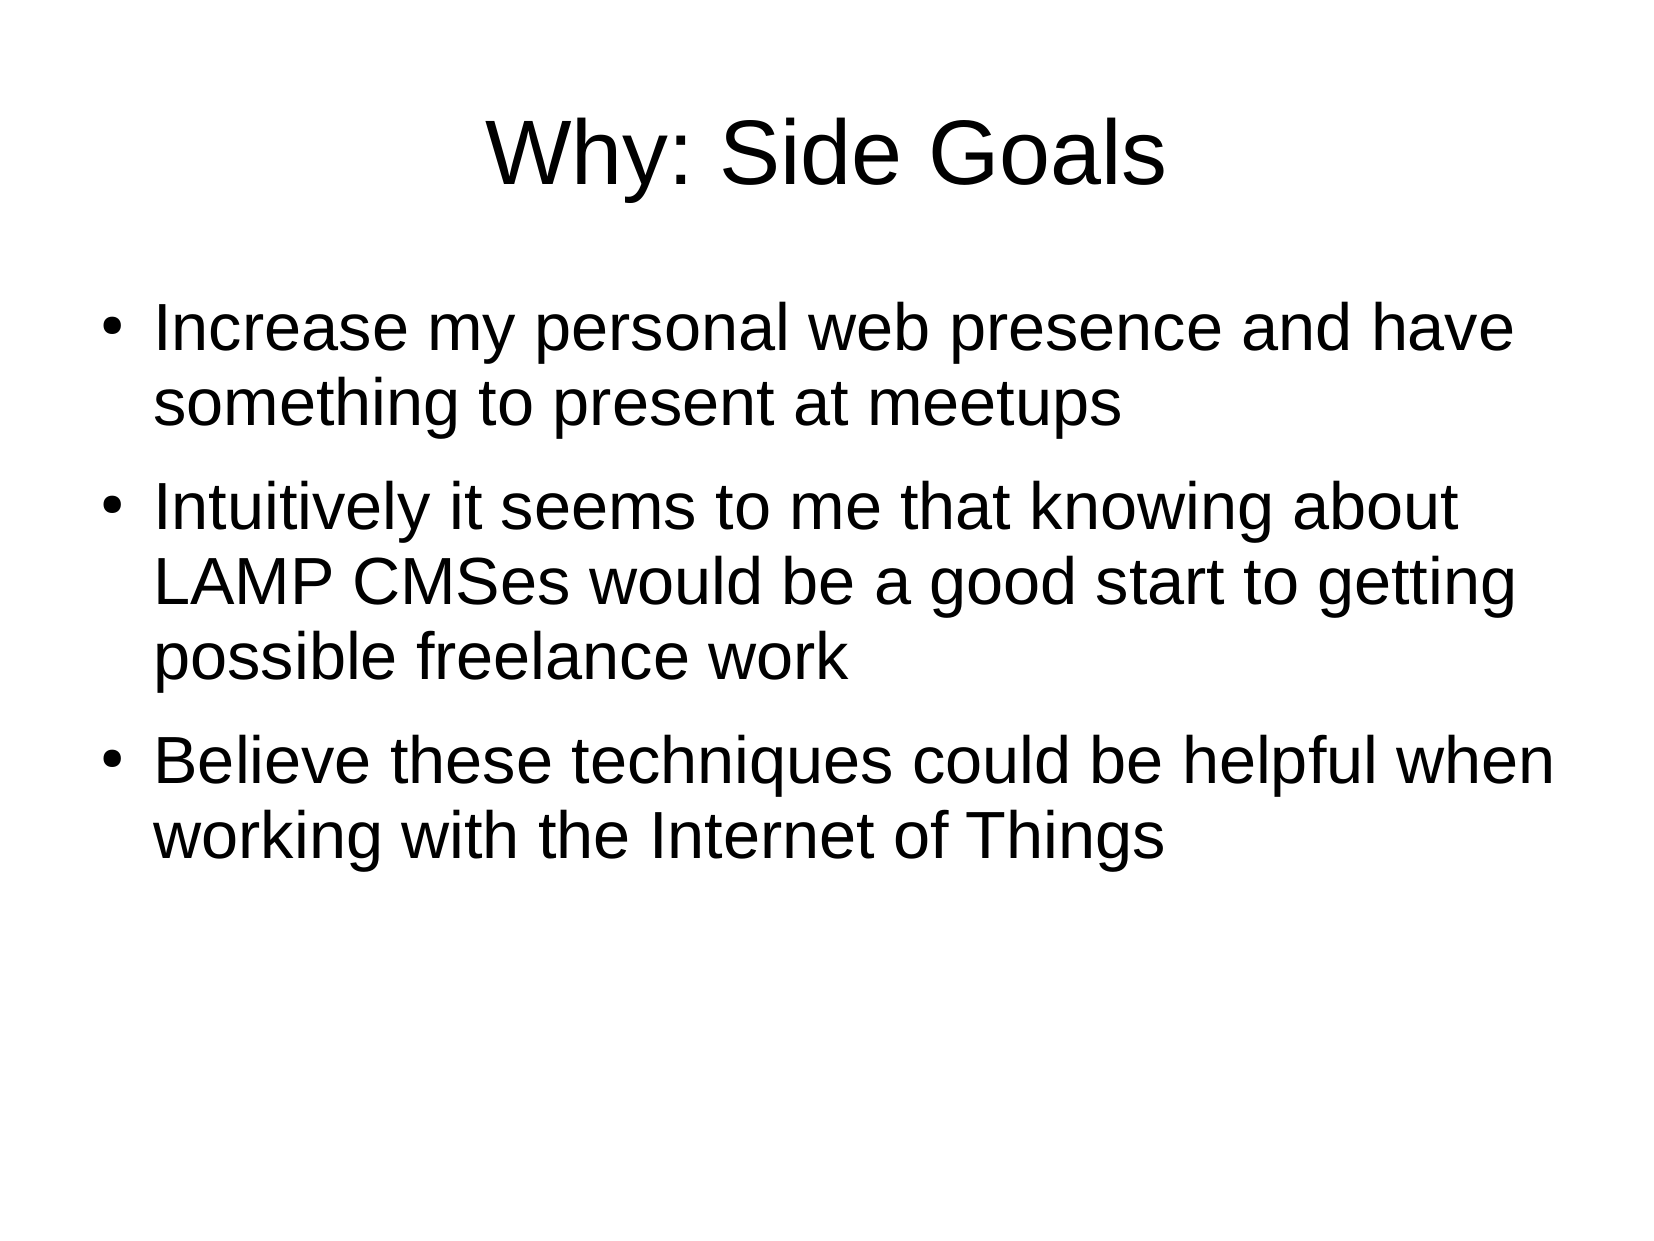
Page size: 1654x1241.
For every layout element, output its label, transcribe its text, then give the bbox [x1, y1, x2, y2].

list Increase my personal web presence and have something to present at meetups Intuitively it seems to me that knowing about LAMP CMSes would be a good start to getting possible freelance work Believe these techniques could be helpful when working with the Internet of Things [82, 290, 1571, 1010]
title Why: Side Goals [82, 49, 1571, 257]
